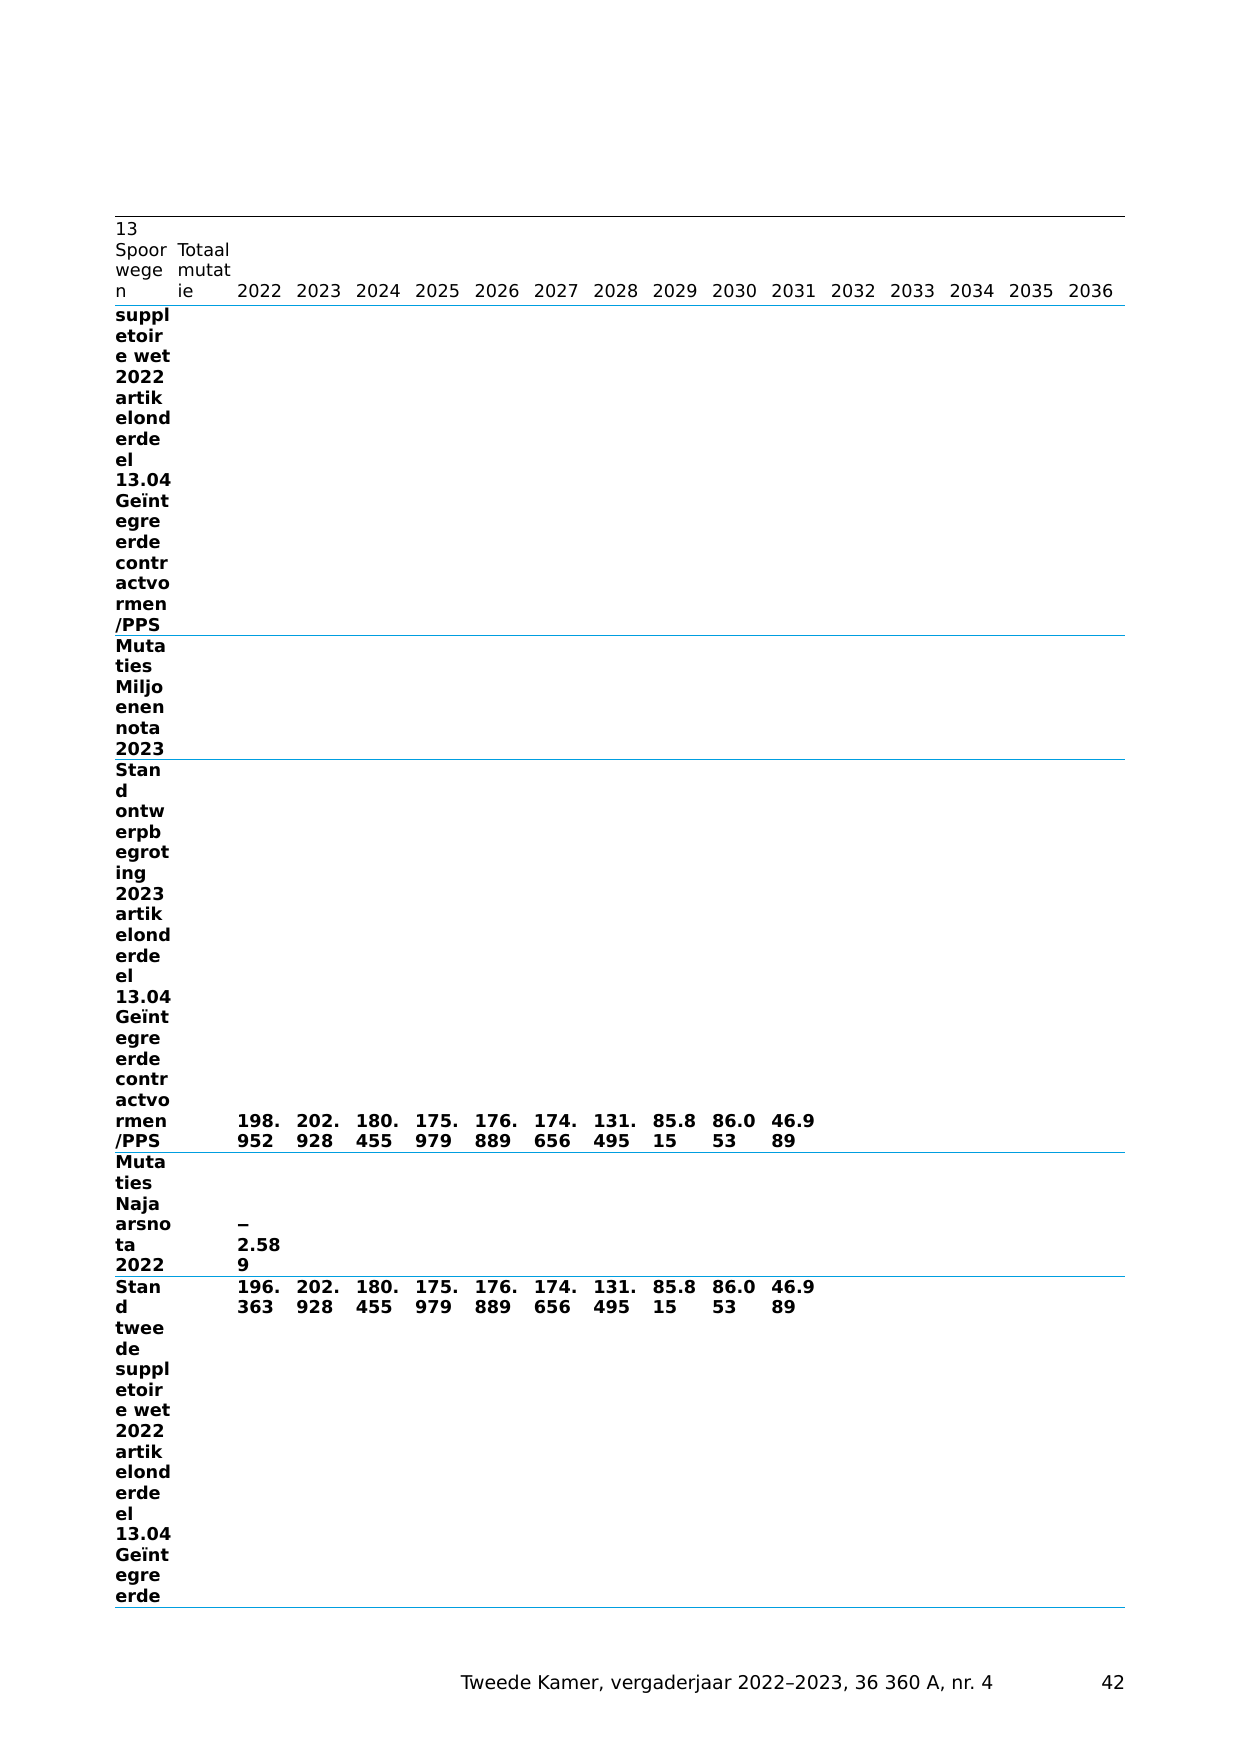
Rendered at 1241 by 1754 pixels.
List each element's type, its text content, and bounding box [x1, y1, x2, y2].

table_cell suppletoire wet 2022 artikelonderdeel 13.04 Geïntegreerde contractvormen/PPS [115, 306, 174, 635]
table_cell 2024 [353, 217, 412, 304]
table_cell 46.989 [768, 760, 828, 1152]
table_cell [828, 1153, 887, 1276]
table_cell [175, 760, 234, 1152]
table_cell [650, 636, 709, 759]
table_cell [175, 636, 234, 759]
table_cell 2027 [531, 217, 590, 304]
table_cell [828, 1277, 887, 1607]
table_cell [887, 760, 946, 1152]
table_cell 2031 [768, 217, 828, 304]
table_cell [175, 306, 234, 635]
table_cell [709, 636, 768, 759]
table_cell [828, 760, 887, 1152]
table_cell [946, 1153, 1006, 1276]
table_cell [650, 306, 709, 635]
table_cell [1065, 306, 1125, 635]
table_cell Mutaties Najaarsnota 2022 [115, 1153, 174, 1276]
table_cell Stand ontwerpbegroting 2023 artikelonderdeel 13.04 Geïntegreerde contractvormen/PPS [115, 760, 174, 1152]
table_cell 2028 [590, 217, 649, 304]
table_cell [768, 636, 828, 759]
table_cell 131.495 [590, 1277, 649, 1607]
table_cell 2026 [471, 217, 531, 304]
table_cell [1006, 1153, 1065, 1276]
table_cell 46.989 [768, 1277, 828, 1607]
table_cell 202.928 [293, 760, 353, 1152]
table_cell 2023 [293, 217, 353, 304]
table_cell [828, 306, 887, 635]
table_cell [946, 1277, 1006, 1607]
table_cell [768, 1153, 828, 1276]
table_cell 85.815 [650, 760, 709, 1152]
table_cell [1065, 760, 1125, 1152]
table_cell [293, 306, 353, 635]
table_cell [175, 1277, 234, 1607]
table_cell [471, 306, 531, 635]
table_cell [887, 1277, 946, 1607]
table_cell 176.889 [471, 760, 531, 1152]
table_cell [531, 636, 590, 759]
table_cell 86.053 [709, 1277, 768, 1607]
table_cell [353, 1153, 412, 1276]
table_cell [828, 636, 887, 759]
table_cell [412, 306, 471, 635]
table_cell 198.952 [234, 760, 293, 1152]
table_cell 2036 [1065, 217, 1125, 304]
table_cell [471, 1153, 531, 1276]
table_cell [590, 306, 649, 635]
table_cell [353, 306, 412, 635]
table_cell 2035 [1006, 217, 1065, 304]
table_cell [1006, 306, 1065, 635]
table_cell [1065, 1153, 1125, 1276]
table_cell ‒ 2.589 [234, 1153, 293, 1276]
table_header Tabel 3 Artikel 13 (bedragen x € 1 miljoen) [115, 191, 1125, 216]
table_cell [234, 306, 293, 635]
table_cell [1065, 636, 1125, 759]
table_cell [293, 636, 353, 759]
table_cell [1006, 636, 1065, 759]
table_cell 202.928 [293, 1277, 353, 1607]
table_cell 180.455 [353, 760, 412, 1152]
table_cell [531, 1153, 590, 1276]
table_cell [946, 306, 1006, 635]
table_cell [709, 306, 768, 635]
table_cell [531, 306, 590, 635]
table_cell 180.455 [353, 1277, 412, 1607]
table_cell 174.656 [531, 1277, 590, 1607]
table_cell 2032 [828, 217, 887, 304]
table_cell 86.053 [709, 760, 768, 1152]
table_cell 2030 [709, 217, 768, 304]
table_cell 2033 [887, 217, 946, 304]
table_cell 131.495 [590, 760, 649, 1152]
table_cell [1006, 1277, 1065, 1607]
table_cell Totaal mutatie [175, 217, 234, 304]
table_cell [887, 636, 946, 759]
table_cell 175.979 [412, 1277, 471, 1607]
table_cell [353, 636, 412, 759]
table_cell 196.363 [234, 1277, 293, 1607]
table_cell 85.815 [650, 1277, 709, 1607]
table_cell [293, 1153, 353, 1276]
table_cell 2022 [234, 217, 293, 304]
table_cell 175.979 [412, 760, 471, 1152]
table_cell [234, 636, 293, 759]
table_cell 2025 [412, 217, 471, 304]
table_cell Mutaties Miljoenennota 2023 [115, 636, 174, 759]
table_cell [709, 1153, 768, 1276]
table_cell [887, 306, 946, 635]
table_cell [471, 636, 531, 759]
table_cell [1006, 760, 1065, 1152]
table_cell 176.889 [471, 1277, 531, 1607]
table_cell [887, 1153, 946, 1276]
table_cell [590, 636, 649, 759]
table_cell 174.656 [531, 760, 590, 1152]
table_cell 13 Spoorwegen [115, 217, 174, 304]
table_cell [590, 1153, 649, 1276]
table_cell [412, 636, 471, 759]
table_cell [412, 1153, 471, 1276]
table_cell [175, 1153, 234, 1276]
table_cell [946, 760, 1006, 1152]
table_cell 2029 [650, 217, 709, 304]
table_cell 2034 [946, 217, 1006, 304]
table_cell [768, 306, 828, 635]
table_cell [946, 636, 1006, 759]
table_cell Stand tweede suppletoire wet 2022 artikelonderdeel 13.04 Geïntegreerde [115, 1277, 174, 1607]
table_cell [650, 1153, 709, 1276]
table_cell [1065, 1277, 1125, 1607]
